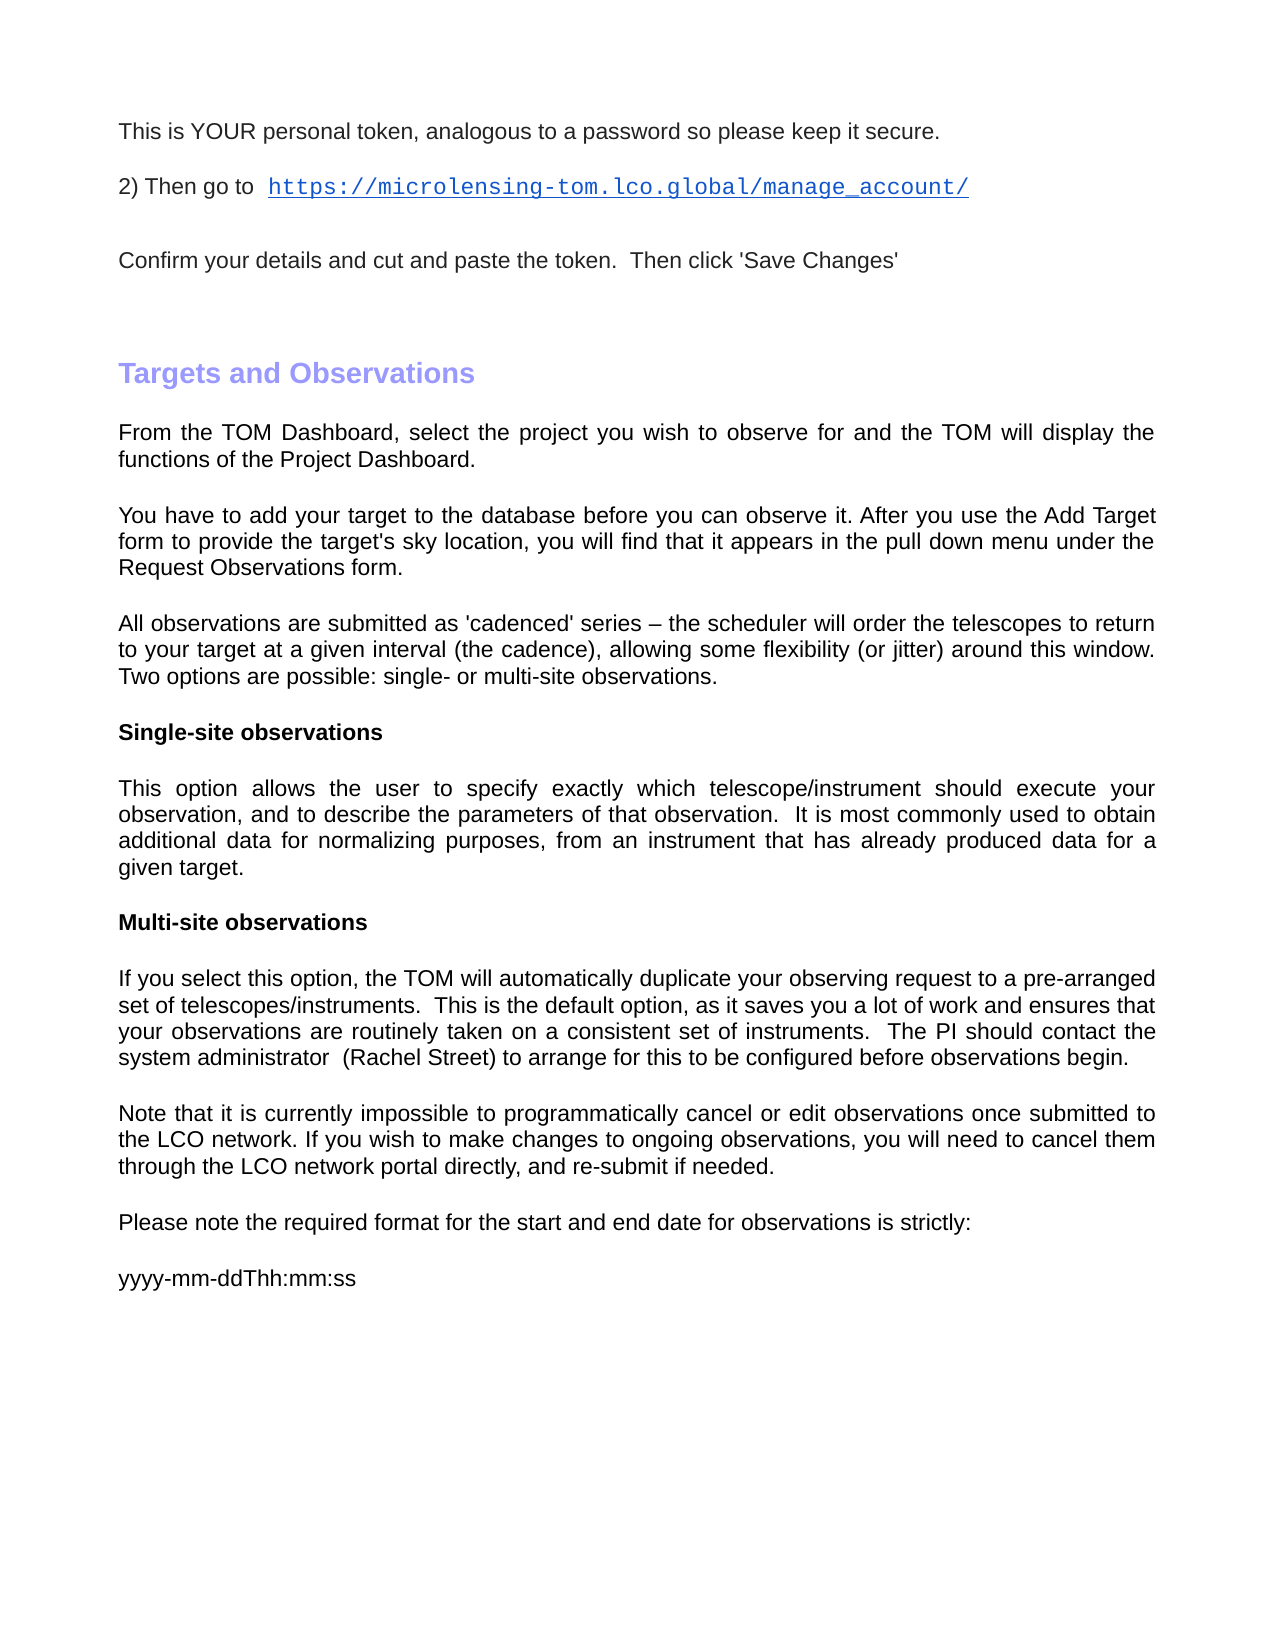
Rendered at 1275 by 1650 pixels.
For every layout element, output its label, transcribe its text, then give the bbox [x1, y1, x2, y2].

text Multi-site observations [118, 909, 1157, 936]
text Targets and Observations [118, 356, 1157, 390]
text Single-site observations [118, 719, 1157, 745]
text This option allows the user to specify exactly which telescope/instrument should execute your observation, and to describe the parameters of that observation. It is most commonly used to obtain additional data for normalizing purposes, from an instrument that has already produced data for a given target. [118, 774, 1157, 880]
text If you select this option, the TOM will automatically duplicate your observing request to a pre-arranged set of telescopes/instruments. This is the default option, as it saves you a lot of work and ensures that your observations are routinely taken on a consistent set of instruments. The PI should contact the system administrator (Rachel Street) to arrange for this to be configured before observations begin. [118, 965, 1157, 1071]
text All observations are submitted as 'cadenced' series – the scheduler will order the telescopes to return to your target at a given interval (the cadence), allowing some flexibility (or jitter) around this window. Two options are possible: single- or multi-site observations. [118, 610, 1157, 689]
text yyyy-mm-ddThh:mm:ss [118, 1264, 1157, 1291]
text This is YOUR personal token, analogous to a password so please keep it secure. [118, 118, 1157, 144]
text Confirm your details and cut and paste the token. Then click 'Save Changes' [118, 247, 1157, 273]
text You have to add your target to the database before you can observe it. After you use the Add Target form to provide the target's sky location, you will find that it appears in the pull down menu under the Request Observations form. [118, 502, 1157, 581]
list 2) Then go to https://microlensing-tom.lco.global/manage_account/ [118, 173, 1157, 202]
text Please note the required format for the start and end date for observations is strictly: [118, 1209, 1157, 1235]
text From the TOM Dashboard, select the project you wish to observe for and the TOM will display the functions of the Project Dashboard. [118, 419, 1157, 472]
text Note that it is currently impossible to programmatically cancel or edit observations once submitted to the LCO network. If you wish to make changes to ongoing observations, you will need to cancel them through the LCO network portal directly, and re-submit if needed. [118, 1100, 1157, 1179]
